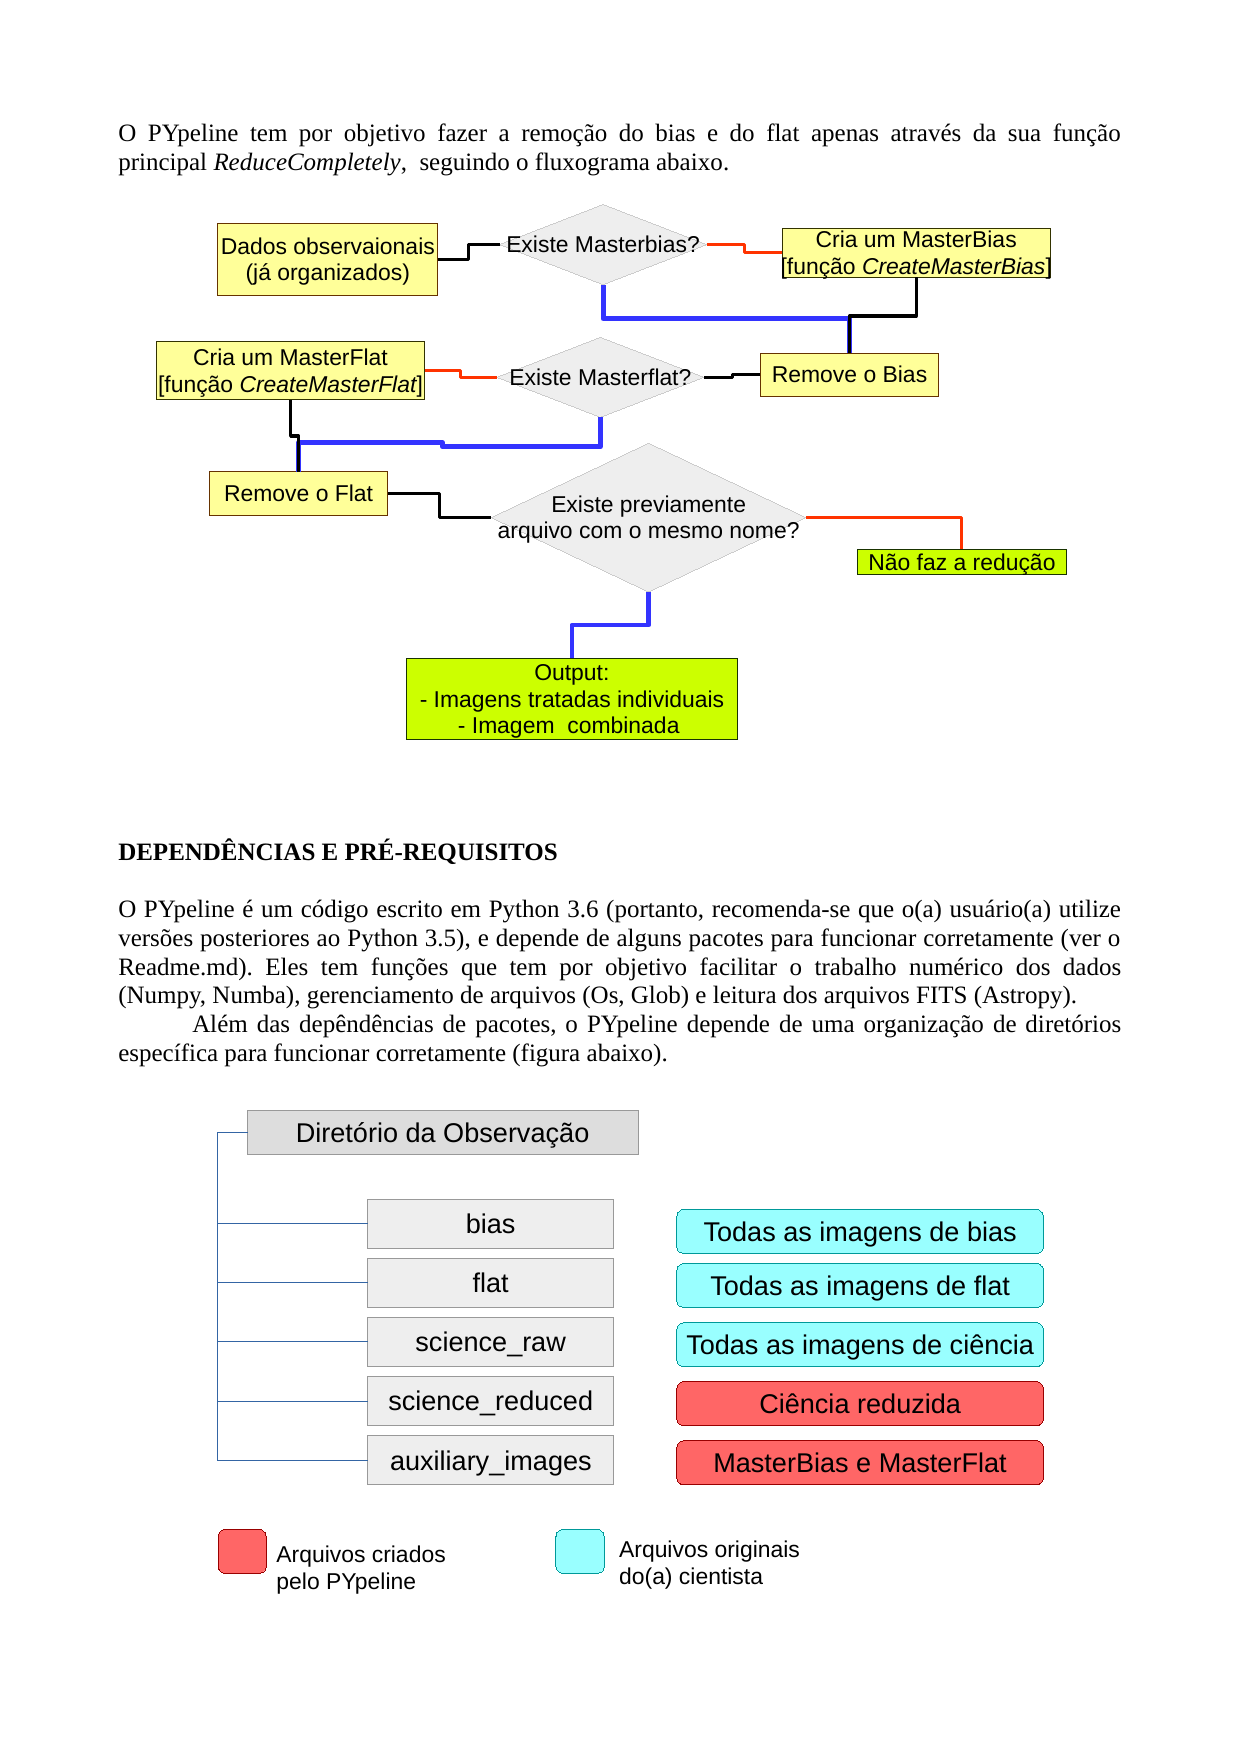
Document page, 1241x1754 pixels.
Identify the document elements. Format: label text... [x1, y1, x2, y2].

text Além das depêndências de pacotes, o PYpeline depende de uma organização de diretórios específica para funcionar corretamente (figura abaixo). [118, 1009, 1122, 1067]
text O PYpeline tem por objetivo fazer a remoção do bias e do flat apenas através da sua função principal ReduceCompletely, seguindo o fluxograma abaixo. [118, 118, 1122, 176]
text O PYpeline é um código escrito em Python 3.6 (portanto, recomenda-se que o(a) usuário(a) utilize versões posteriores ao Python 3.5), e depende de alguns pacotes para funcionar corretamente (ver o Readme.md). Eles tem funções que tem por objetivo facilitar o trabalho numérico dos dados (Numpy, Numba), gerenciamento de arquivos (Os, Glob) e leitura dos arquivos FITS (Astropy). [118, 894, 1122, 1009]
text DEPENDÊNCIAS E PRÉ-REQUISITOS [118, 837, 1122, 866]
